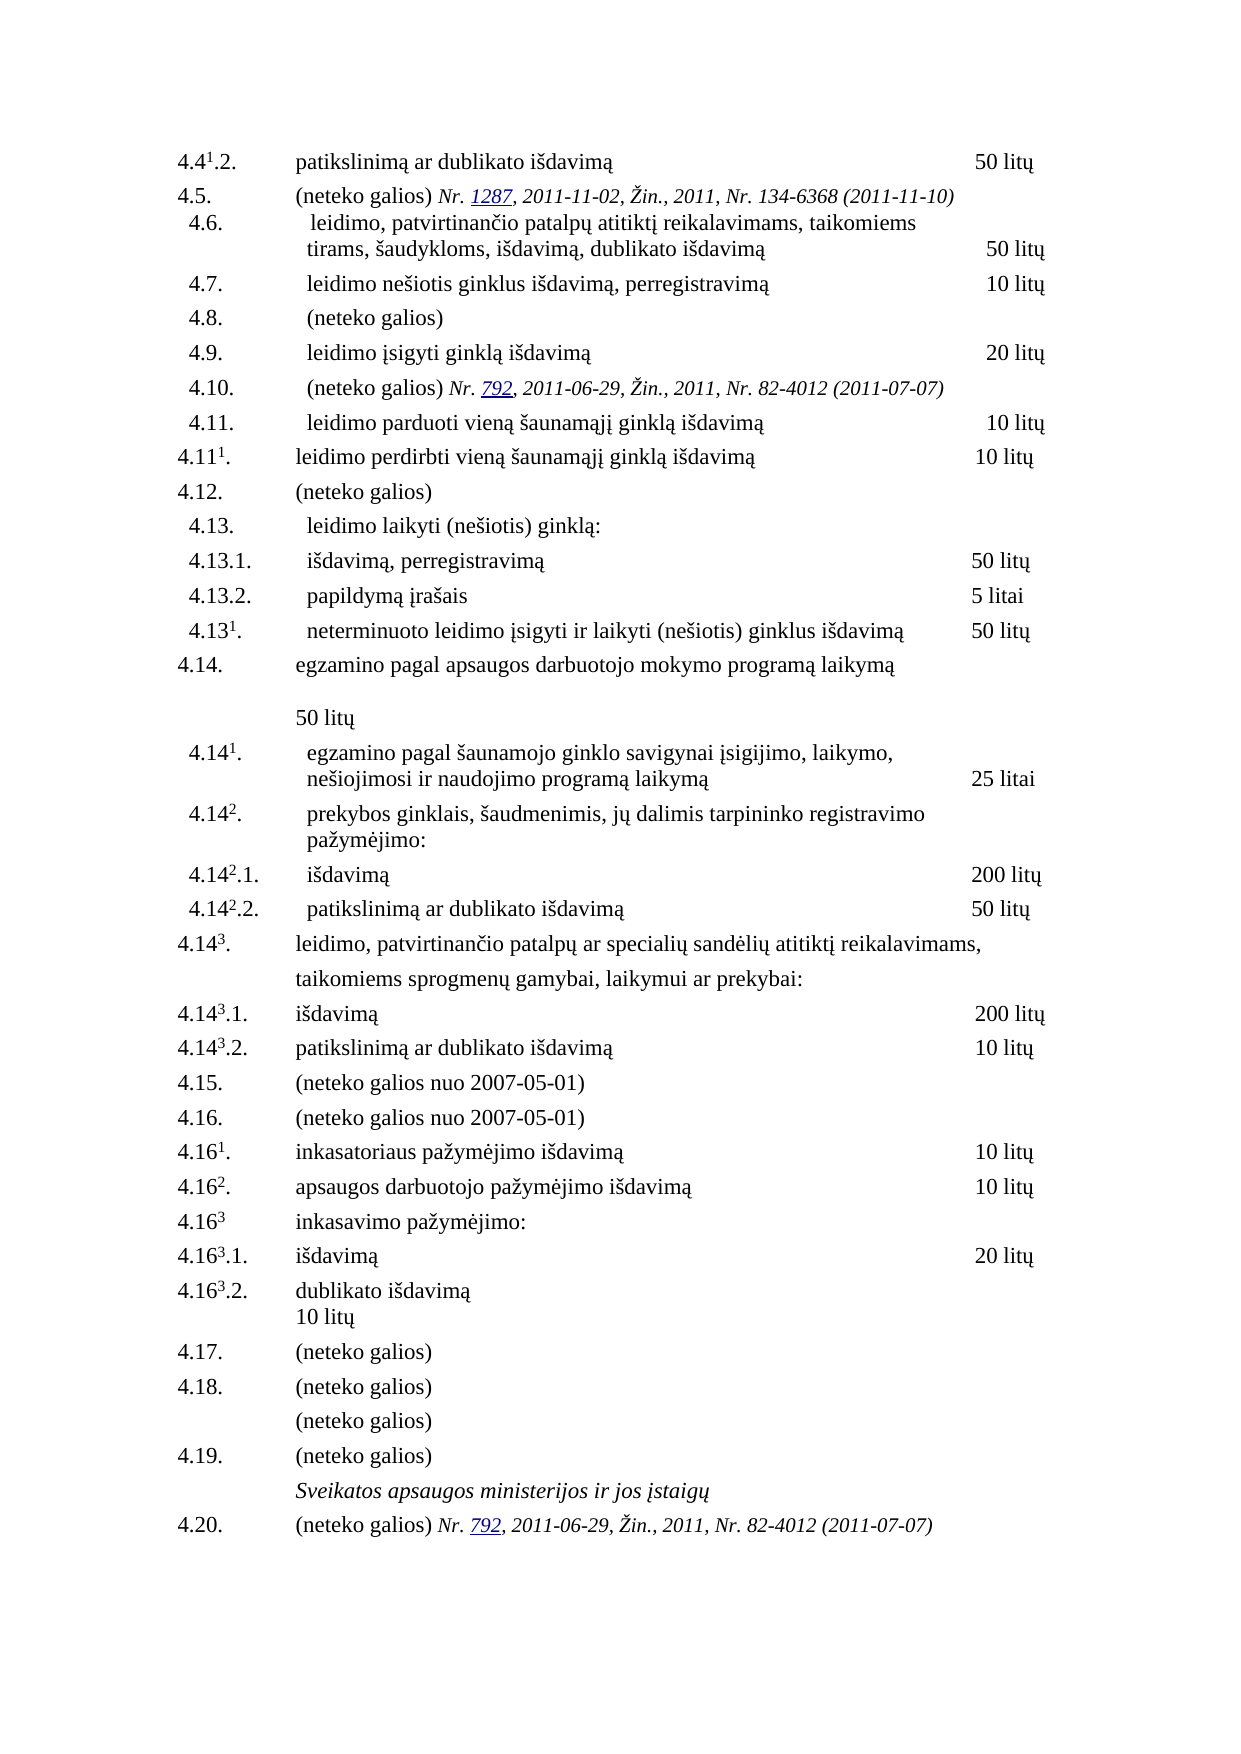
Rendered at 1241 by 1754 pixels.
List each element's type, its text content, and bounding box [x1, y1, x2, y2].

table_cell leidimo įsigyti ginklą išdavimą [307, 339, 986, 374]
text 4.163.2. dublikato išdavimą 10 litų [177, 1277, 945, 1330]
text 4.143. leidimo, patvirtinančio patalpų ar specialių sandėlių atitiktį reikalavimams, [177, 930, 1122, 957]
text Sveikatos apsaugos ministerijos ir jos įstaigų [177, 1477, 945, 1503]
text 4.162. apsaugos darbuotojo pažymėjimo išdavimą 10 litų [177, 1173, 1122, 1199]
table_header egzamino pagal šaunamojo ginklo savigynai įsigijimo, laikymo, nešiojimosi ir naudojimo programą laikymą [307, 739, 971, 800]
table_cell 5 litai [971, 582, 1119, 617]
table_header 4.13. [177, 513, 307, 547]
text 4.17. (neteko galios) [177, 1338, 945, 1364]
table_header 4.6. [177, 209, 307, 270]
table_cell 4.142.2. [177, 896, 307, 930]
text 4.5. (neteko galios) Nr. 1287, 2011-11-02, Žin., 2011, Nr. 134-6368 (2011-11-10) [177, 182, 1122, 209]
table_cell 10 litų [986, 409, 1133, 443]
text 4.161. inkasatoriaus pažymėjimo išdavimą 10 litų [177, 1138, 1122, 1165]
text 4.19. (neteko galios) [177, 1442, 945, 1468]
text 4.41.2. patikslinimą ar dublikato išdavimą 50 litų [177, 148, 1122, 174]
text (neteko galios) [177, 1407, 945, 1434]
table_cell leidimo parduoti vieną šaunamąjį ginklą išdavimą [307, 409, 986, 443]
table_cell [986, 305, 1133, 339]
table_cell išdavimą, perregistravimą [307, 547, 971, 582]
table_cell 4.7. [177, 270, 307, 304]
table_header leidimo laikyti (nešiotis) ginklą: [307, 513, 971, 547]
table_cell prekybos ginklais, šaudmenimis, jų dalimis tarpininko registravimo pažymėjimo: [307, 800, 971, 861]
table_cell 4.142.1. [177, 861, 307, 896]
table_cell 4.10. [177, 374, 307, 408]
text taikomiems sprogmenų gamybai, laikymui ar prekybai: [177, 965, 1122, 991]
table_cell 4.8. [177, 305, 307, 339]
table_cell 4.13.1. [177, 547, 307, 582]
table_cell 4.13.2. [177, 582, 307, 617]
table_cell leidimo nešiotis ginklus išdavimą, perregistravimą [307, 270, 986, 304]
text 4.143.1. išdavimą 200 litų [177, 999, 1122, 1026]
text 4.15. (neteko galios nuo 2007-05-01) [177, 1069, 945, 1095]
table_header [971, 513, 1119, 547]
table_cell neterminuoto leidimo įsigyti ir laikyti (nešiotis) ginklus išdavimą [307, 617, 971, 651]
table_cell [971, 800, 1119, 861]
table_cell 20 litų [986, 339, 1133, 374]
table_cell (neteko galios) Nr. 792, 2011-06-29, Žin., 2011, Nr. 82-4012 (2011-07-07) [307, 374, 986, 408]
text 4.16. (neteko galios nuo 2007-05-01) [177, 1104, 945, 1130]
table_cell 4.9. [177, 339, 307, 374]
table_cell 50 litų [971, 547, 1119, 582]
text 4.163 inkasavimo pažymėjimo: [177, 1208, 1122, 1234]
text 4.20. (neteko galios) Nr. 792, 2011-06-29, Žin., 2011, Nr. 82-4012 (2011-07-07) [177, 1512, 945, 1538]
table_header 4.141. [177, 739, 307, 800]
text 4.111. leidimo perdirbti vieną šaunamąjį ginklą išdavimą 10 litų [177, 443, 1122, 469]
table_cell papildymą įrašais [307, 582, 971, 617]
table_header 25 litai [971, 739, 1119, 800]
table_cell patikslinimą ar dublikato išdavimą [307, 896, 971, 930]
table_cell [986, 374, 1133, 408]
text 4.143.2. patikslinimą ar dublikato išdavimą 10 litų [177, 1034, 1122, 1061]
table_cell (neteko galios) [307, 305, 986, 339]
table_cell išdavimą [307, 861, 971, 896]
table_cell 4.11. [177, 409, 307, 443]
text 4.18. (neteko galios) [177, 1373, 945, 1399]
text 4.14. egzamino pagal apsaugos darbuotojo mokymo programą laikymą 50 litų [177, 651, 945, 730]
text 4.163.1. išdavimą 20 litų [177, 1242, 1122, 1269]
table_cell 10 litų [986, 270, 1133, 304]
table_cell 50 litų [971, 617, 1119, 651]
table_cell 4.142. [177, 800, 307, 861]
text 4.12. (neteko galios) [177, 478, 945, 504]
table_cell 4.131. [177, 617, 307, 651]
table_header 50 litų [986, 209, 1133, 270]
table_cell 50 litų [971, 896, 1119, 930]
table_cell 200 litų [971, 861, 1119, 896]
table_header leidimo, patvirtinančio patalpų atitiktį reikalavimams, taikomiems tirams, šaudykloms, išdavimą, dublikato išdavimą [307, 209, 986, 270]
